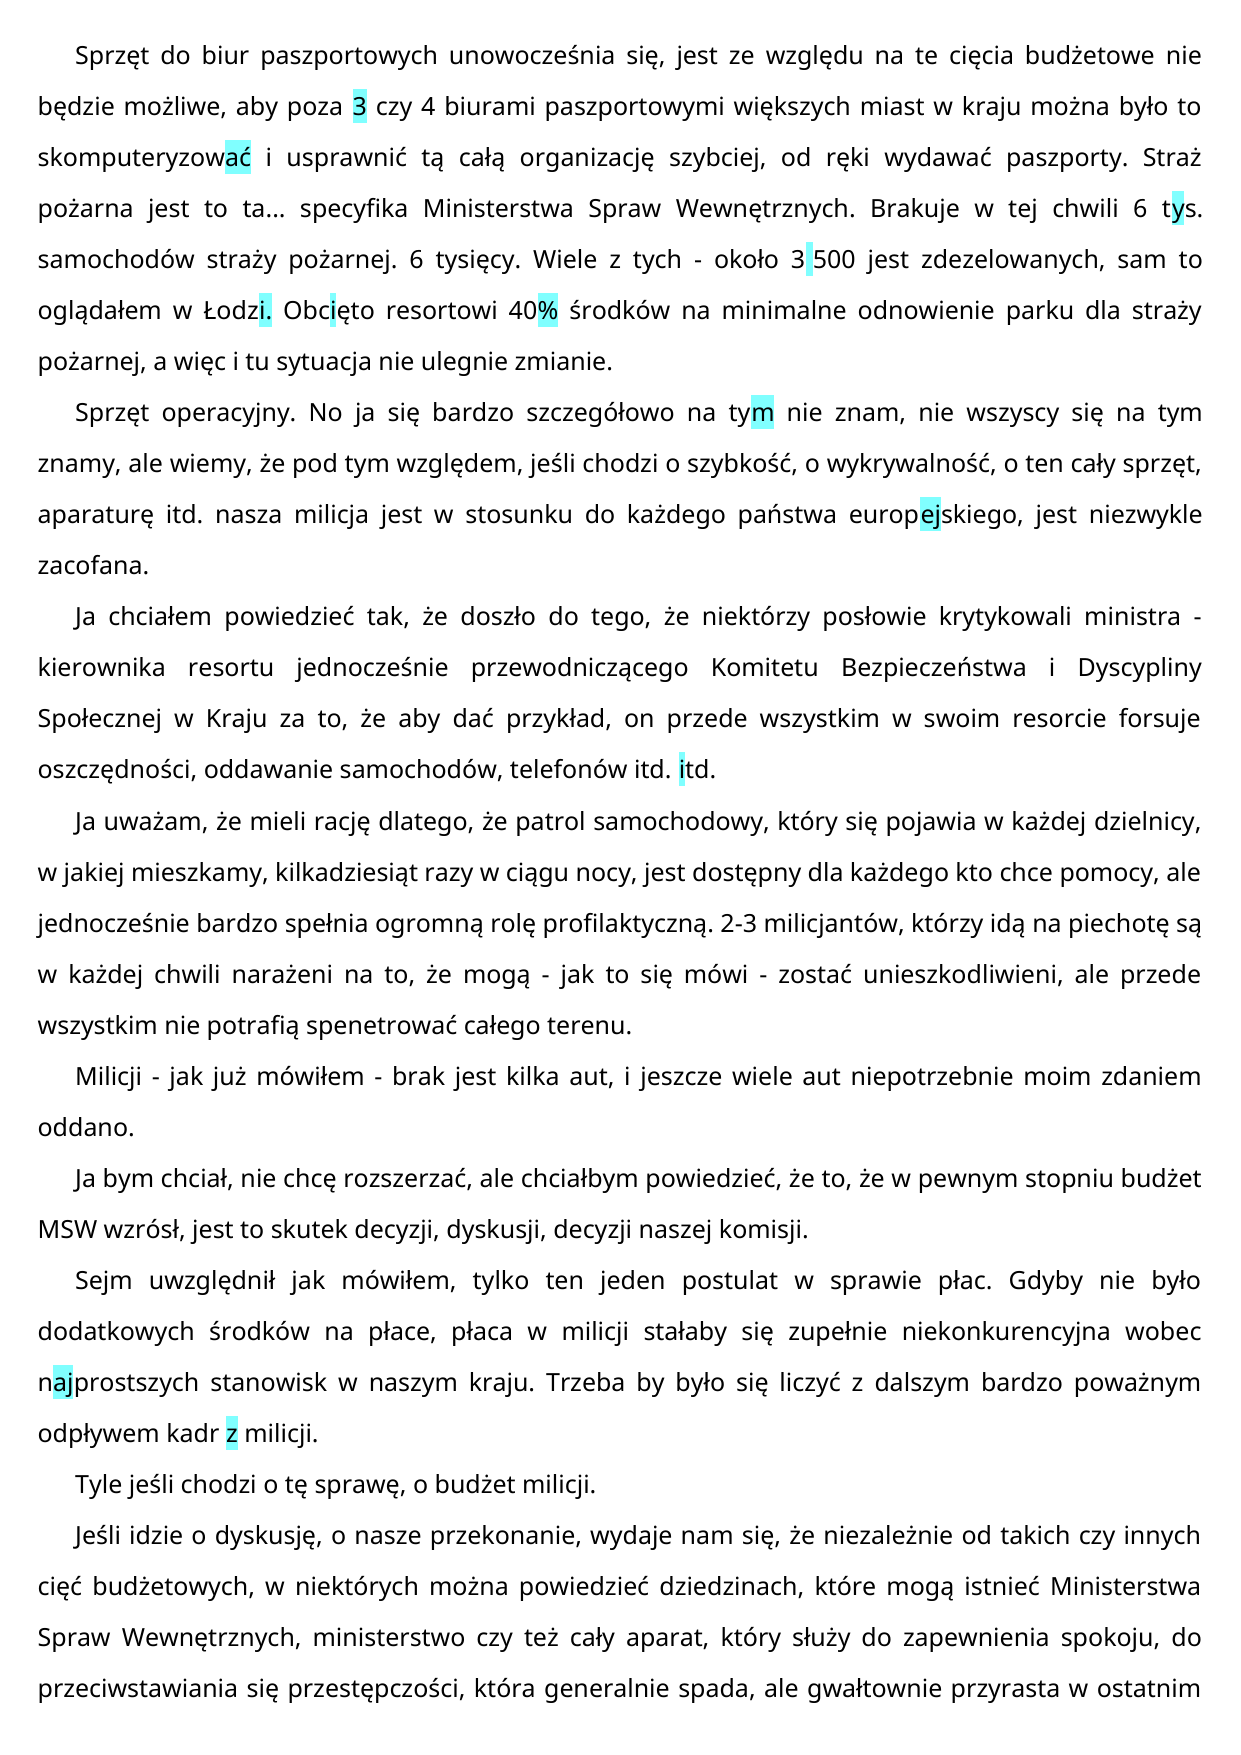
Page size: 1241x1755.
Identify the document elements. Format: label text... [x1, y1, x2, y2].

text Jeśli idzie o dyskusję, o nasze przekonanie, wydaje nam się, że niezależnie od takich czy innych cięć budżetowych, w niektórych można powiedzieć dziedzinach, które mogą istnieć Ministerstwa Spraw Wewnętrznych, ministerstwo czy też cały aparat, który służy do zapewnienia spokoju, do przeciwstawiania się przestępczości, która generalnie spada, ale gwałtownie przyrasta w ostatnim [37, 1518, 1203, 1705]
text Ja bym chciał, nie chcę rozszerzać, ale chciałbym powiedzieć, że to, że w pewnym stopniu budżet MSW wzrósł, jest to skutek decyzji, dyskusji, decyzji naszej komisji. [37, 1160, 1203, 1246]
text Ja uważam, że mieli rację dlatego, że patrol samochodowy, który się pojawia w każdej dzielnicy, w jakiej mieszkamy, kilkadziesiąt razy w ciągu nocy, jest dostępny dla każdego kto chce pomocy, ale jednocześnie bardzo spełnia ogromną rolę profilaktyczną. 2-3 milicjantów, którzy idą na piechotę są w każdej chwili narażeni na to, że mogą - jak to się mówi - zostać unieszkodliwieni, ale przede wszystkim nie potrafią spenetrować całego terenu. [37, 803, 1203, 1041]
text Sprzęt do biur paszportowych unowocześnia się, jest ze względu na te cięcia budżetowe nie będzie możliwe, aby poza 3 czy 4 biurami paszportowymi większych miast w kraju można było to skomputeryzować i usprawnić tą całą organizację szybciej, od ręki wydawać paszporty. Straż pożarna jest to ta... specyfika Ministerstwa Spraw Wewnętrznych. Brakuje w tej chwili 6 tys. samochodów straży pożarnej. 6 tysięcy. Wiele z tych - około 3 500 jest zdezelowanych, sam to oglądałem w Łodzi. Obcięto resortowi 40% środków na minimalne odnowienie parku dla straży pożarnej, a więc i tu sytuacja nie ulegnie zmianie. [37, 37, 1203, 378]
text Sprzęt operacyjny. No ja się bardzo szczegółowo na tym nie znam, nie wszyscy się na tym znamy, ale wiemy, że pod tym względem, jeśli chodzi o szybkość, o wykrywalność, o ten cały sprzęt, aparaturę itd. nasza milicja jest w stosunku do każdego państwa europejskiego, jest niezwykle zacofana. [37, 395, 1203, 582]
text Milicji - jak już mówiłem - brak jest kilka aut, i jeszcze wiele aut niepotrzebnie moim zdaniem oddano. [37, 1058, 1203, 1143]
text Sejm uwzględnił jak mówiłem, tylko ten jeden postulat w sprawie płac. Gdyby nie było dodatkowych środków na płace, płaca w milicji stałaby się zupełnie niekonkurencyjna wobec najprostszych stanowisk w naszym kraju. Trzeba by było się liczyć z dalszym bardzo poważnym odpływem kadr z milicji. [37, 1262, 1203, 1450]
text Tyle jeśli chodzi o tę sprawę, o budżet milicji. [37, 1467, 1203, 1501]
text Ja chciałem powiedzieć tak, że doszło do tego, że niektórzy posłowie krytykowali ministra - kierownika resortu jednocześnie przewodniczącego Komitetu Bezpieczeństwa i Dyscypliny Społecznej w Kraju za to, że aby dać przykład, on przede wszystkim w swoim resorcie forsuje oszczędności, oddawanie samochodów, telefonów itd. itd. [37, 599, 1203, 786]
